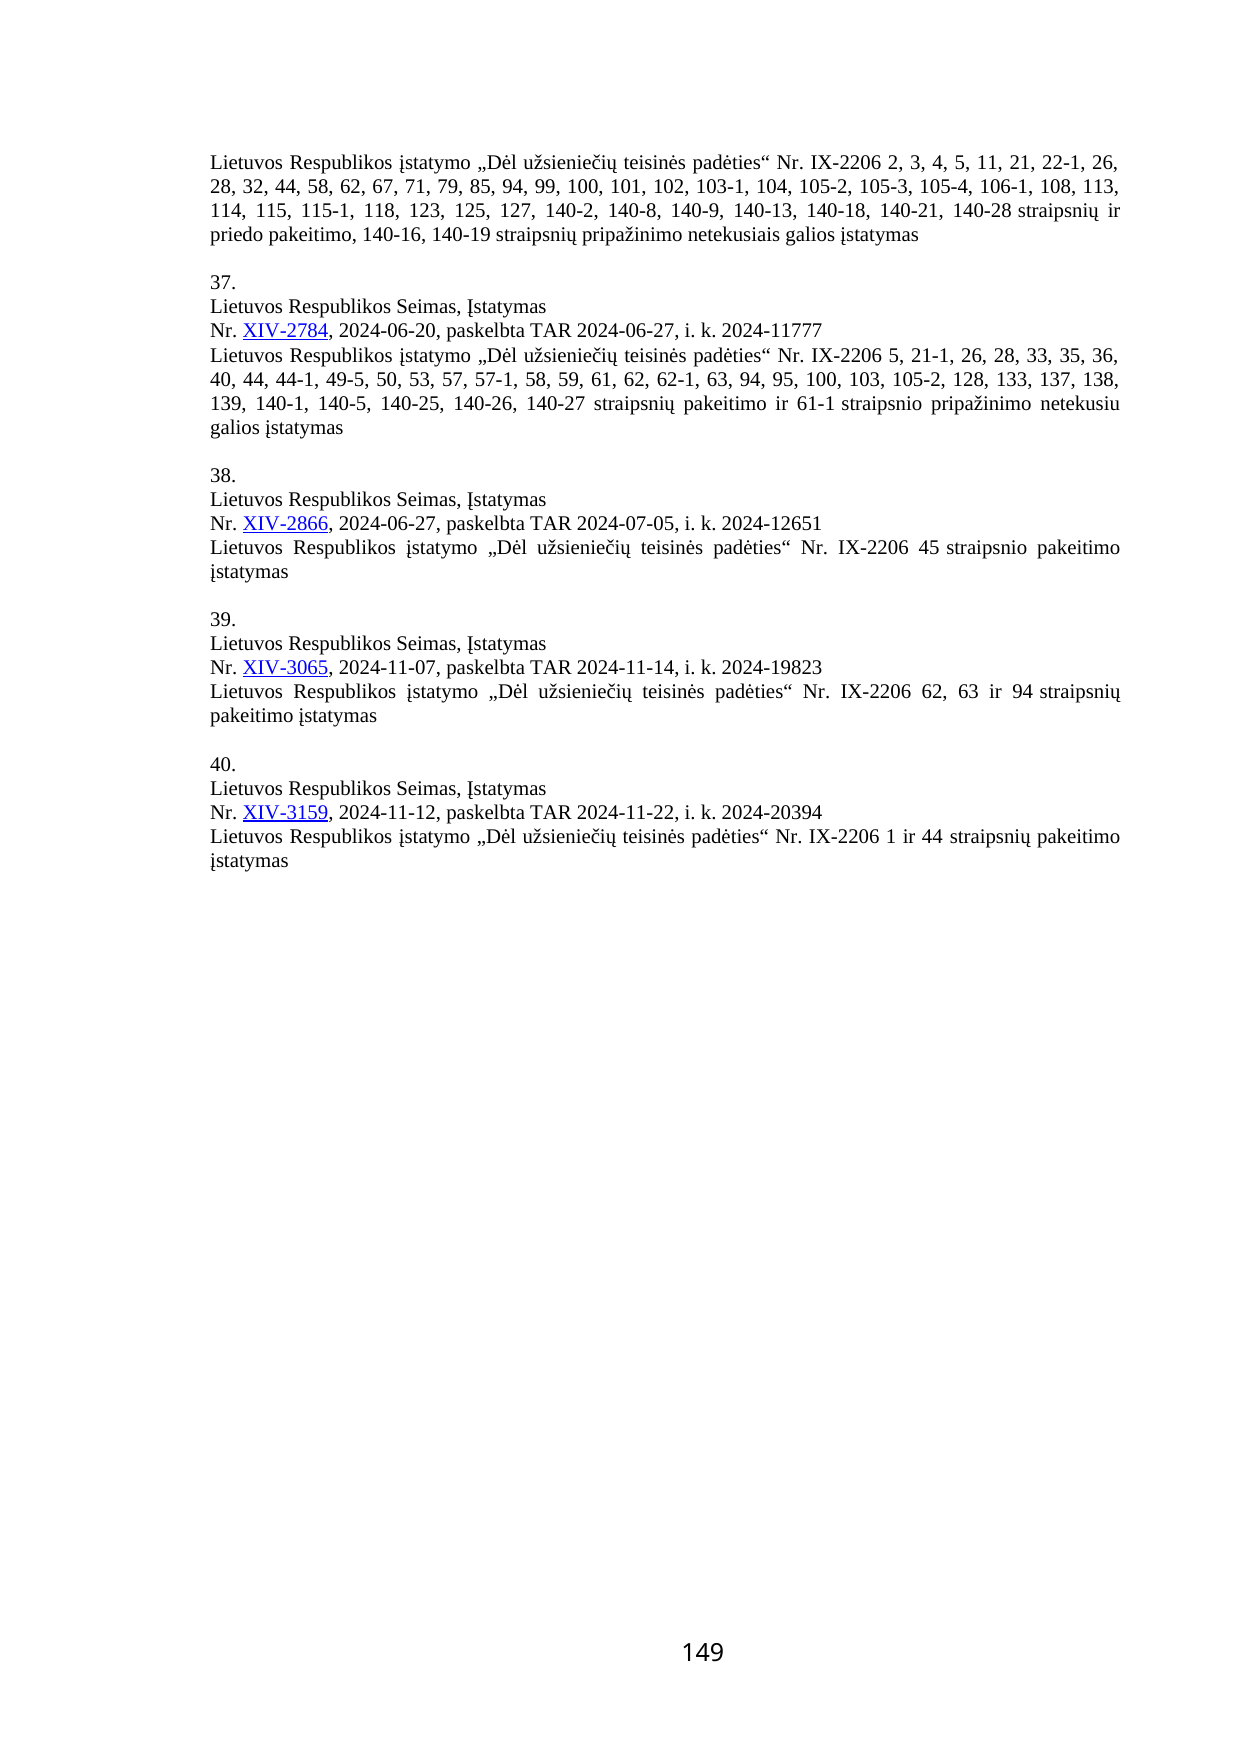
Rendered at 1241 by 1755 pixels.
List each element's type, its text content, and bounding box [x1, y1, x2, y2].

text Lietuvos Respublikos įstatymo „Dėl užsieniečių teisinės padėties“ Nr. IX-2206 2, 3, 4, 5, 11, 21, 22-1, 26, 28, 32, 44, 58, 62, 67, 71, 79, 85, 94, 99, 100, 101, 102, 103-1, 104, 105-2, 105-3, 105-4, 106-1, 108, 113, 114, 115, 115-1, 118, 123, 125, 127, 140-2, 140-8, 140-9, 140-13, 140-18, 140-21, 140-28 straipsnių ir priedo pakeitimo, 140-16, 140-19 straipsnių pripažinimo netekusiais galios įstatymas [210, 150, 1120, 246]
text Nr. XIV-3065, 2024-11-07, paskelbta TAR 2024-11-14, i. k. 2024-19823 [210, 655, 1120, 679]
text Lietuvos Respublikos Seimas, Įstatymas [210, 631, 1120, 655]
text Lietuvos Respublikos įstatymo „Dėl užsieniečių teisinės padėties“ Nr. IX-2206 62, 63 ir 94 straipsnių pakeitimo įstatymas [210, 679, 1120, 727]
text Nr. XIV-2784, 2024-06-20, paskelbta TAR 2024-06-27, i. k. 2024-11777 [210, 318, 1120, 342]
text 37. [210, 270, 1120, 294]
text Lietuvos Respublikos įstatymo „Dėl užsieniečių teisinės padėties“ Nr. IX-2206 5, 21-1, 26, 28, 33, 35, 36, 40, 44, 44-1, 49-5, 50, 53, 57, 57-1, 58, 59, 61, 62, 62-1, 63, 94, 95, 100, 103, 105-2, 128, 133, 137, 138, 139, 140-1, 140-5, 140-25, 140-26, 140-27 straipsnių pakeitimo ir 61-1 straipsnio pripažinimo netekusiu galios įstatymas [210, 342, 1120, 439]
text Nr. XIV-3159, 2024-11-12, paskelbta TAR 2024-11-22, i. k. 2024-20394 [210, 800, 1120, 824]
text 40. [210, 752, 1120, 776]
text Lietuvos Respublikos įstatymo „Dėl užsieniečių teisinės padėties“ Nr. IX-2206 1 ir 44 straipsnių pakeitimo įstatymas [210, 824, 1120, 872]
text 38. [210, 463, 1120, 487]
text 39. [210, 607, 1120, 631]
text Lietuvos Respublikos Seimas, Įstatymas [210, 776, 1120, 800]
text Lietuvos Respublikos įstatymo „Dėl užsieniečių teisinės padėties“ Nr. IX-2206 45 straipsnio pakeitimo įstatymas [210, 535, 1120, 583]
text Lietuvos Respublikos Seimas, Įstatymas [210, 487, 1120, 511]
text Nr. XIV-2866, 2024-06-27, paskelbta TAR 2024-07-05, i. k. 2024-12651 [210, 511, 1120, 535]
text Lietuvos Respublikos Seimas, Įstatymas [210, 294, 1120, 318]
